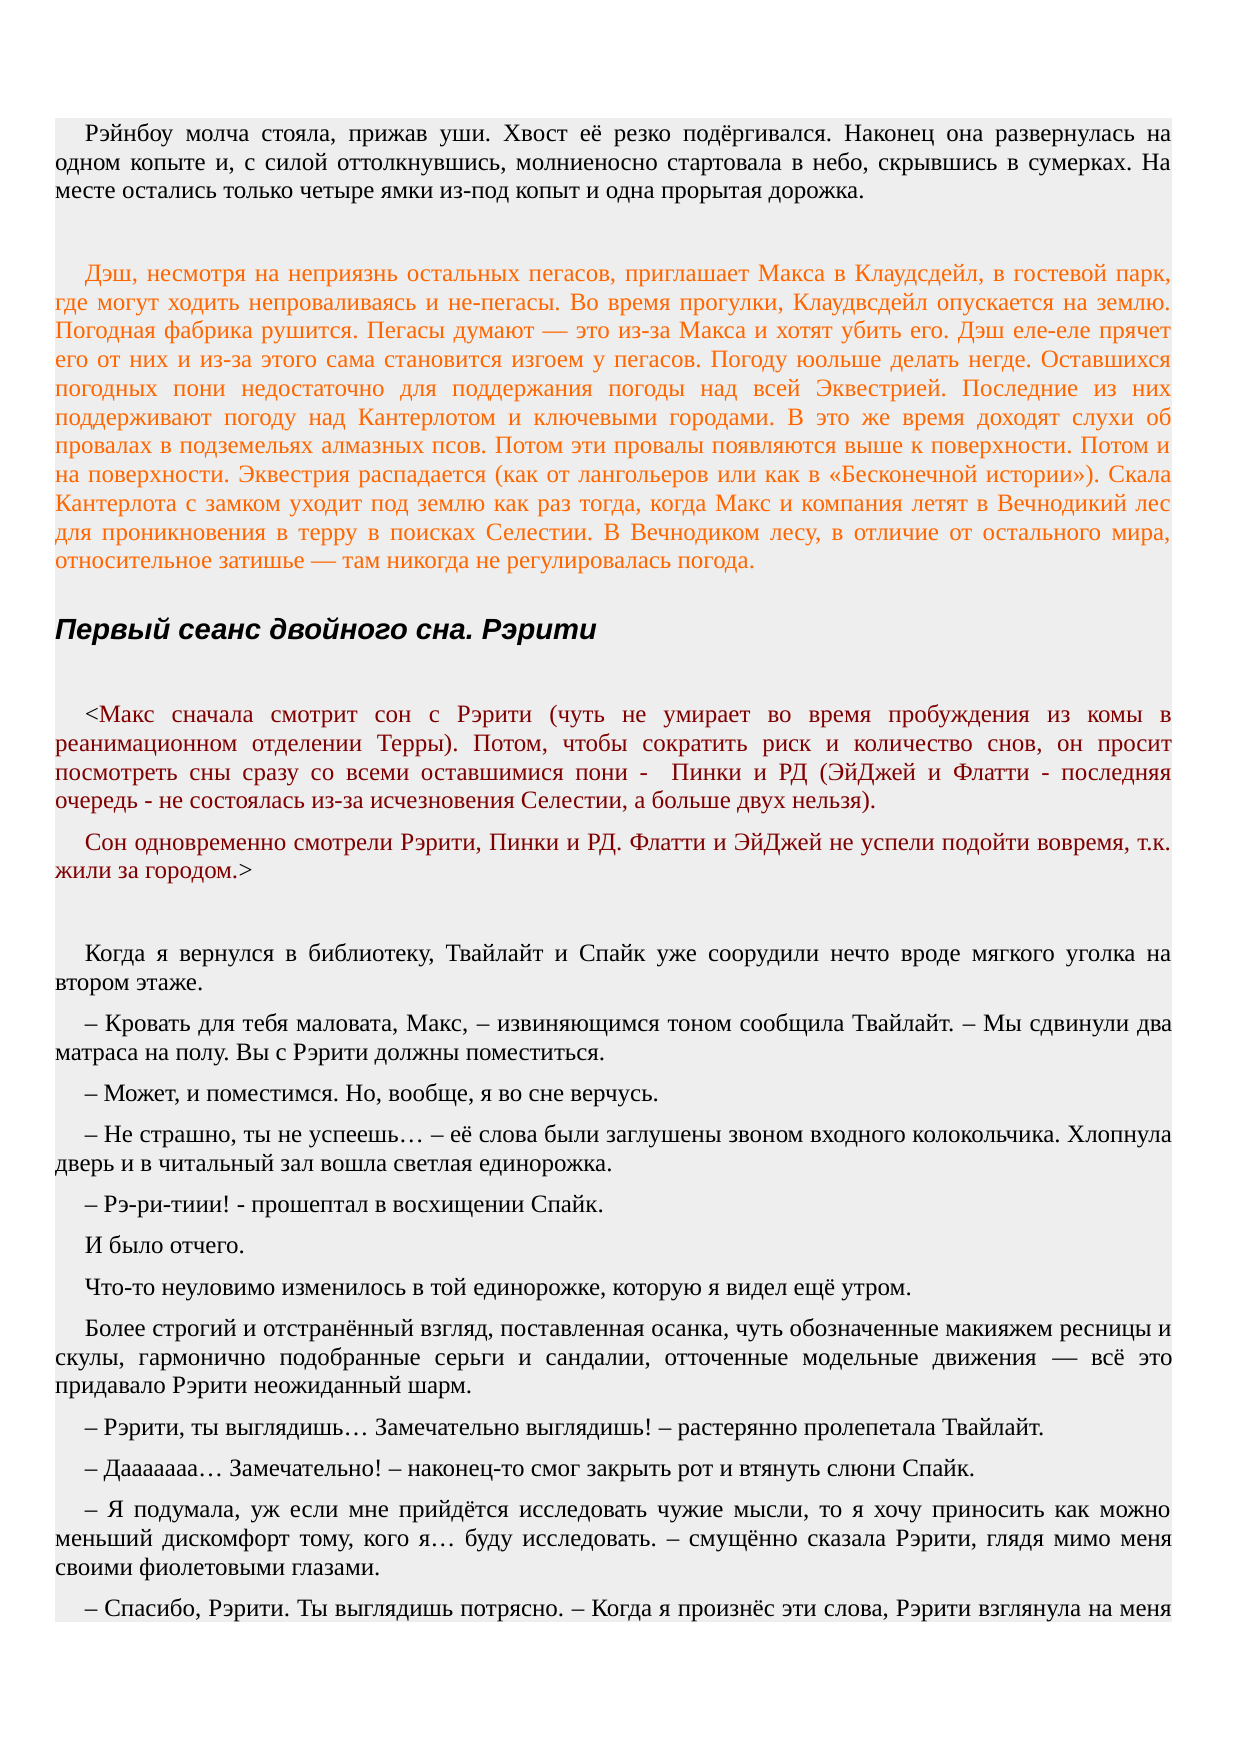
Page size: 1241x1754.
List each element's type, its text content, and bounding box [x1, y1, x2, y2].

text Что-то неуловимо изменилось в той единорожке, которую я видел ещё утром. [55, 1272, 1172, 1300]
text – Спасибо, Рэрити. Ты выглядишь потрясно. – Когда я произнёс эти слова, Рэрити взглянула на меня [55, 1593, 1172, 1622]
text – Не страшно, ты не успеешь… – её слова были заглушены звоном входного колокольчика. Хлопнула дверь и в читальный зал вошла светлая единорожка. [55, 1119, 1172, 1177]
text – Может, и поместимся. Но, вообще, я во сне верчусь. [55, 1078, 1172, 1107]
text Более строгий и отстранённый взгляд, поставленная осанка, чуть обозначенные макияжем ресницы и скулы, гармонично подобранные серьги и сандалии, отточенные модельные движения — всё это придавало Рэрити неожиданный шарм. [55, 1313, 1172, 1399]
text Сон одновременно смотрели Рэрити, Пинки и РД. Флатти и ЭйДжей не успели подойти вовремя, т.к. жили за городом.> [55, 827, 1172, 884]
text И было отчего. [55, 1230, 1172, 1259]
text Когда я вернулся в библиотеку, Твайлайт и Спайк уже соорудили нечто вроде мягкого уголка на втором этаже. [55, 938, 1172, 995]
text – Кровать для тебя маловата, Макс, – извиняющимся тоном сообщила Твайлайт. – Мы сдвинули два матраса на полу. Вы с Рэрити должны поместиться. [55, 1008, 1172, 1065]
text – Рэ-ри-тиии! - прошептал в восхищении Спайк. [55, 1189, 1172, 1218]
text – Я подумала, уж если мне прийдётся исследовать чужие мысли, то я хочу приносить как можно меньший дискомфорт тому, кого я… буду исследовать. – смущённо сказала Рэрити, глядя мимо меня своими фиолетовыми глазами. [55, 1494, 1172, 1580]
subtitle Первый сеанс двойного сна. Рэрити [55, 612, 1172, 645]
text <Макс сначала смотрит сон с Рэрити (чуть не умирает во время пробуждения из комы в реанимационном отделении Терры). Потом, чтобы сократить риск и количество снов, он просит посмотреть сны сразу со всеми оставшимися пони - Пинки и РД (ЭйДжей и Флатти - последняя очередь - не состоялась из-за исчезновения Селестии, а больше двух нельзя). [55, 699, 1172, 814]
text Дэш, несмотря на неприязнь остальных пегасов, приглашает Макса в Клаудсдейл, в гостевой парк, где могут ходить непроваливаясь и не-пегасы. Во время прогулки, Клаудвсдейл опускается на землю. Погодная фабрика рушится. Пегасы думают — это из-за Макса и хотят убить его. Дэш еле-еле прячет его от них и из-за этого сама становится изгоем у пегасов. Погоду юольше делать негде. Оставшихся погодных пони недостаточно для поддержания погоды над всей Эквестрией. Последние из них поддерживают погоду над Кантерлотом и ключевыми городами. В это же время доходят слухи об провалах в подземельях алмазных псов. Потом эти провалы появляются выше к поверхности. Потом и на поверхности. Эквестрия распадается (как от лангольеров или как в «Бесконечной истории»). Скала Кантерлота с замком уходит под землю как раз тогда, когда Макс и компания летят в Вечнодикий лес для проникновения в терру в поисках Селестии. В Вечнодиком лесу, в отличие от остального мира, относительное затишье — там никогда не регулировалась погода. [55, 258, 1172, 574]
text – Дааааааа… Замечательно! – наконец-то смог закрыть рот и втянуть слюни Спайк. [55, 1453, 1172, 1482]
text Рэйнбоу молча стояла, прижав уши. Хвост её резко подёргивался. Наконец она развернулась на одном копыте и, с силой оттолкнувшись, молниеносно стартовала в небо, скрывшись в сумерках. На месте остались только четыре ямки из-под копыт и одна прорытая дорожка. [55, 118, 1172, 204]
text – Рэрити, ты выглядишь… Замечательно выглядишь! – растерянно пролепетала Твайлайт. [55, 1412, 1172, 1440]
